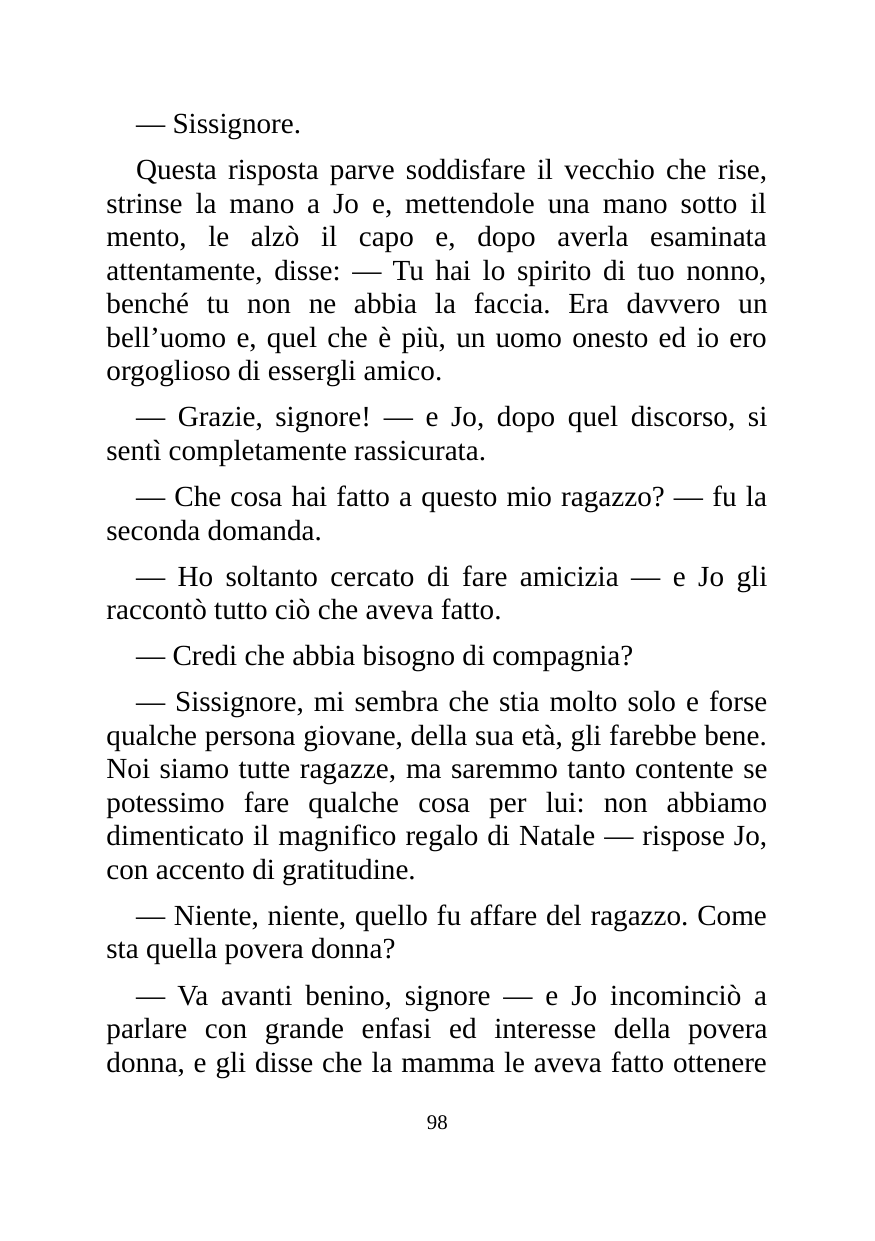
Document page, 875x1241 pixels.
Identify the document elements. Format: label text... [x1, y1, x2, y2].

text Questa risposta parve soddisfare il vecchio che rise, strinse la mano a Jo e, mettendole una mano sotto il mento, le alzò il capo e, dopo averla esaminata attentamente, disse: — Tu hai lo spirito di tuo nonno, benché tu non ne abbia la faccia. Era davvero un bell’uomo e, quel che è più, un uomo onesto ed io ero orgoglioso di essergli amico. [106, 152, 768, 387]
text — Sissignore. [106, 106, 768, 140]
text — Ho soltanto cercato di fare amicizia — e Jo gli raccontò tutto ciò che aveva fatto. [106, 559, 768, 626]
text — Niente, niente, quello fu affare del ragazzo. Come sta quella povera donna? [106, 898, 768, 965]
text — Va avanti benino, signore — e Jo incominciò a parlare con grande enfasi ed interesse della povera donna, e gli disse che la mamma le aveva fatto ottenere [106, 978, 768, 1078]
text — Grazie, signore! — e Jo, dopo quel discorso, si sentì completamente rassicurata. [106, 399, 768, 467]
text — Sissignore, mi sembra che stia molto solo e forse qualche persona giovane, della sua età, gli farebbe bene. Noi siamo tutte ragazze, ma saremmo tanto contente se potessimo fare qualche cosa per lui: non abbiamo dimenticato il magnifico regalo di Natale — rispose Jo, con accento di gratitudine. [106, 684, 768, 886]
text — Credi che abbia bisogno di compagnia? [106, 638, 768, 672]
text — Che cosa hai fatto a questo mio ragazzo? — fu la seconda domanda. [106, 479, 768, 546]
